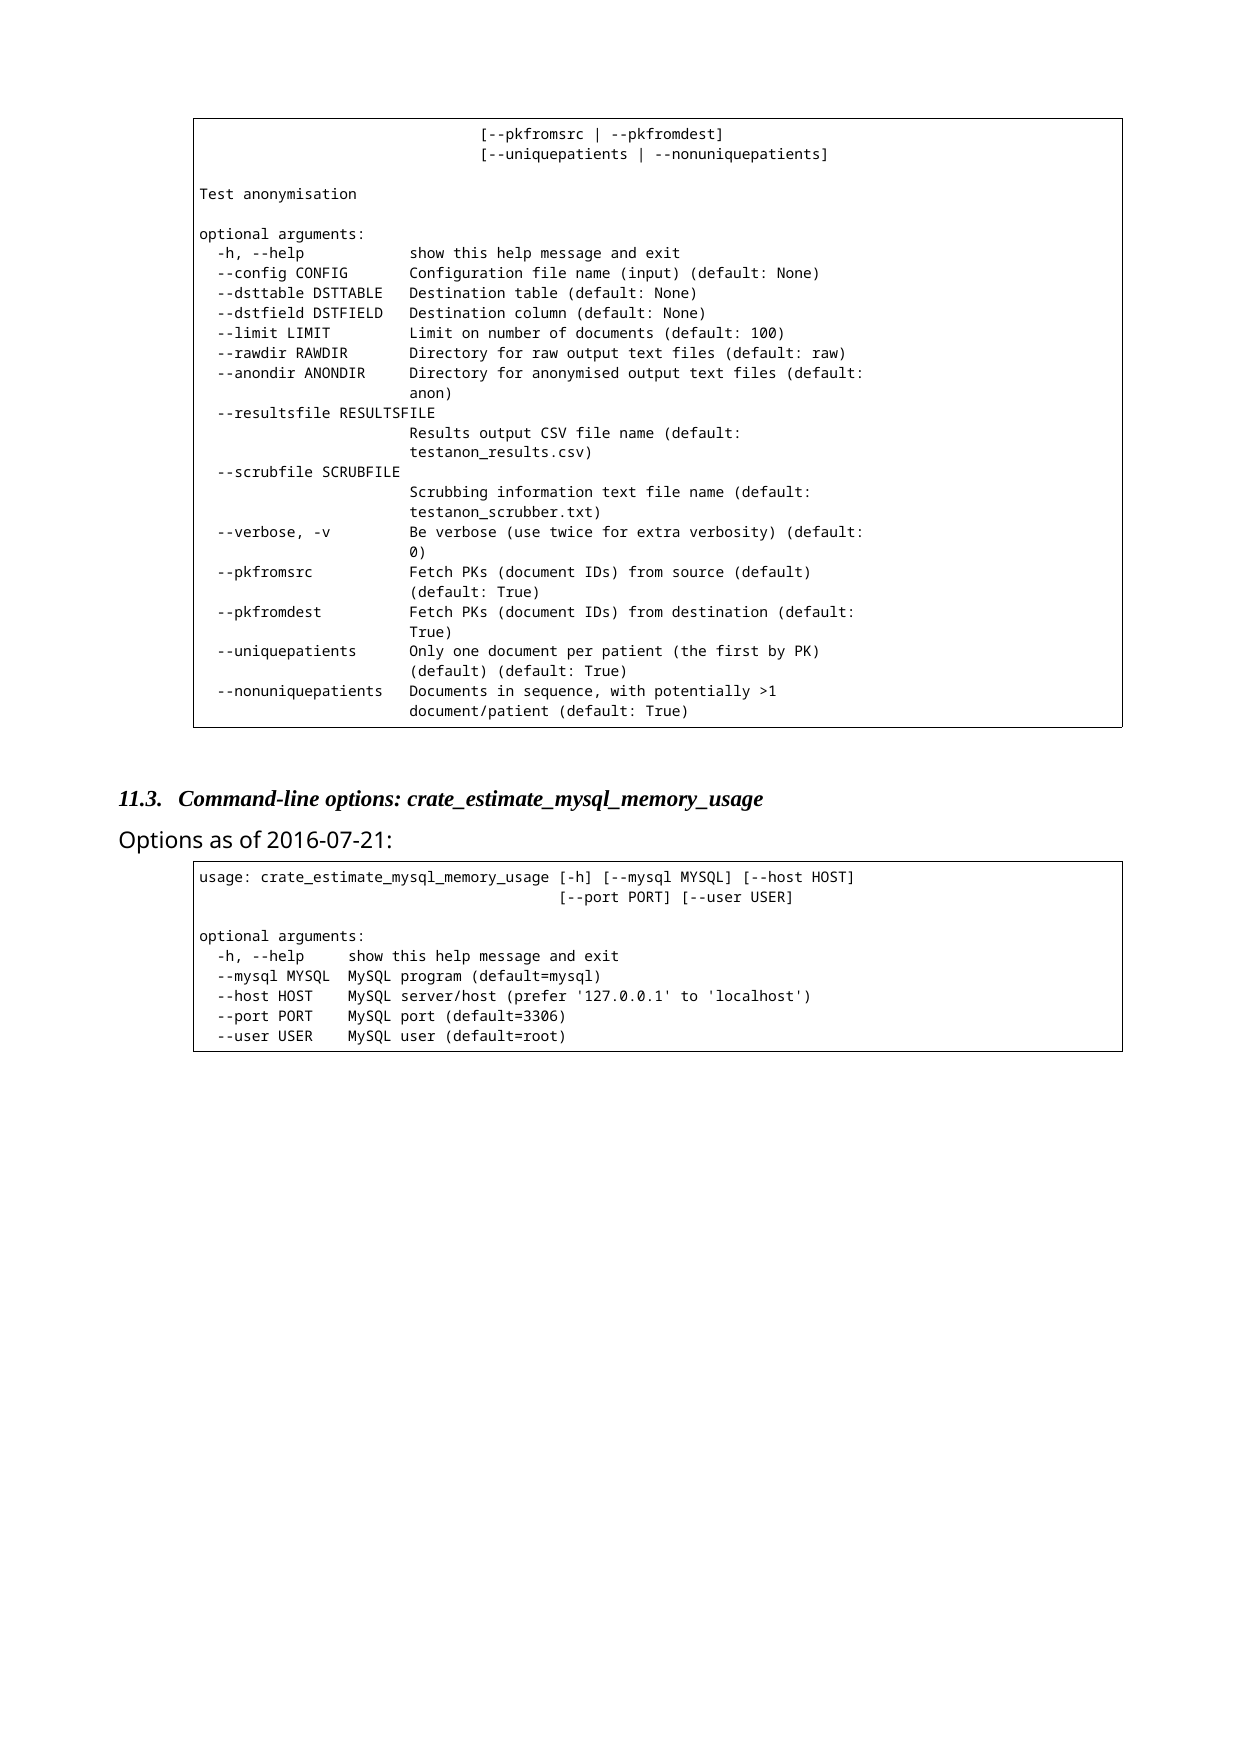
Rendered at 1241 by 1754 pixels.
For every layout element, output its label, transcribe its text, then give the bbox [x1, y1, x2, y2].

text Options as of 2016-07-21: [118, 823, 1122, 855]
table_header [--pkfromsrc | --pkfromdest] [--uniquepatients | --nonuniquepatients] Test anonymisation optional arguments: -h, --help show this help message and exit --config CONFIG Configuration file name (input) (default: None) --dsttable DSTTABLE Destination table (default: None) --dstfield DSTFIELD Destination column (default: None) --limit LIMIT Limit on number of documents (default: 100) --rawdir RAWDIR Directory for raw output text files (default: raw) --anondir ANONDIR Directory for anonymised output text files (default: anon) --resultsfile RESULTSFILE Results output CSV file name (default: testanon_results.csv) --scrubfile SCRUBFILE Scrubbing information text file name (default: testanon_scrubber.txt) --verbose, -v Be verbose (use twice for extra verbosity) (default: 0) --pkfromsrc Fetch PKs (document IDs) from source (default) (default: True) --pkfromdest Fetch PKs (document IDs) from destination (default: True) --uniquepatients Only one document per patient (the first by PK) (default) (default: True) --nonuniquepatients Documents in sequence, with potentially >1 document/patient (default: True) [194, 119, 1122, 727]
table_header usage: crate_estimate_mysql_memory_usage [-h] [--mysql MYSQL] [--host HOST] [--port PORT] [--user USER] optional arguments: -h, --help show this help message and exit --mysql MYSQL MySQL program (default=mysql) --host HOST MySQL server/host (prefer '127.0.0.1' to 'localhost') --port PORT MySQL port (default=3306) --user USER MySQL user (default=root) [194, 862, 1122, 1051]
subtitle Command-line options: crate_estimate_mysql_memory_usage [118, 785, 1122, 811]
